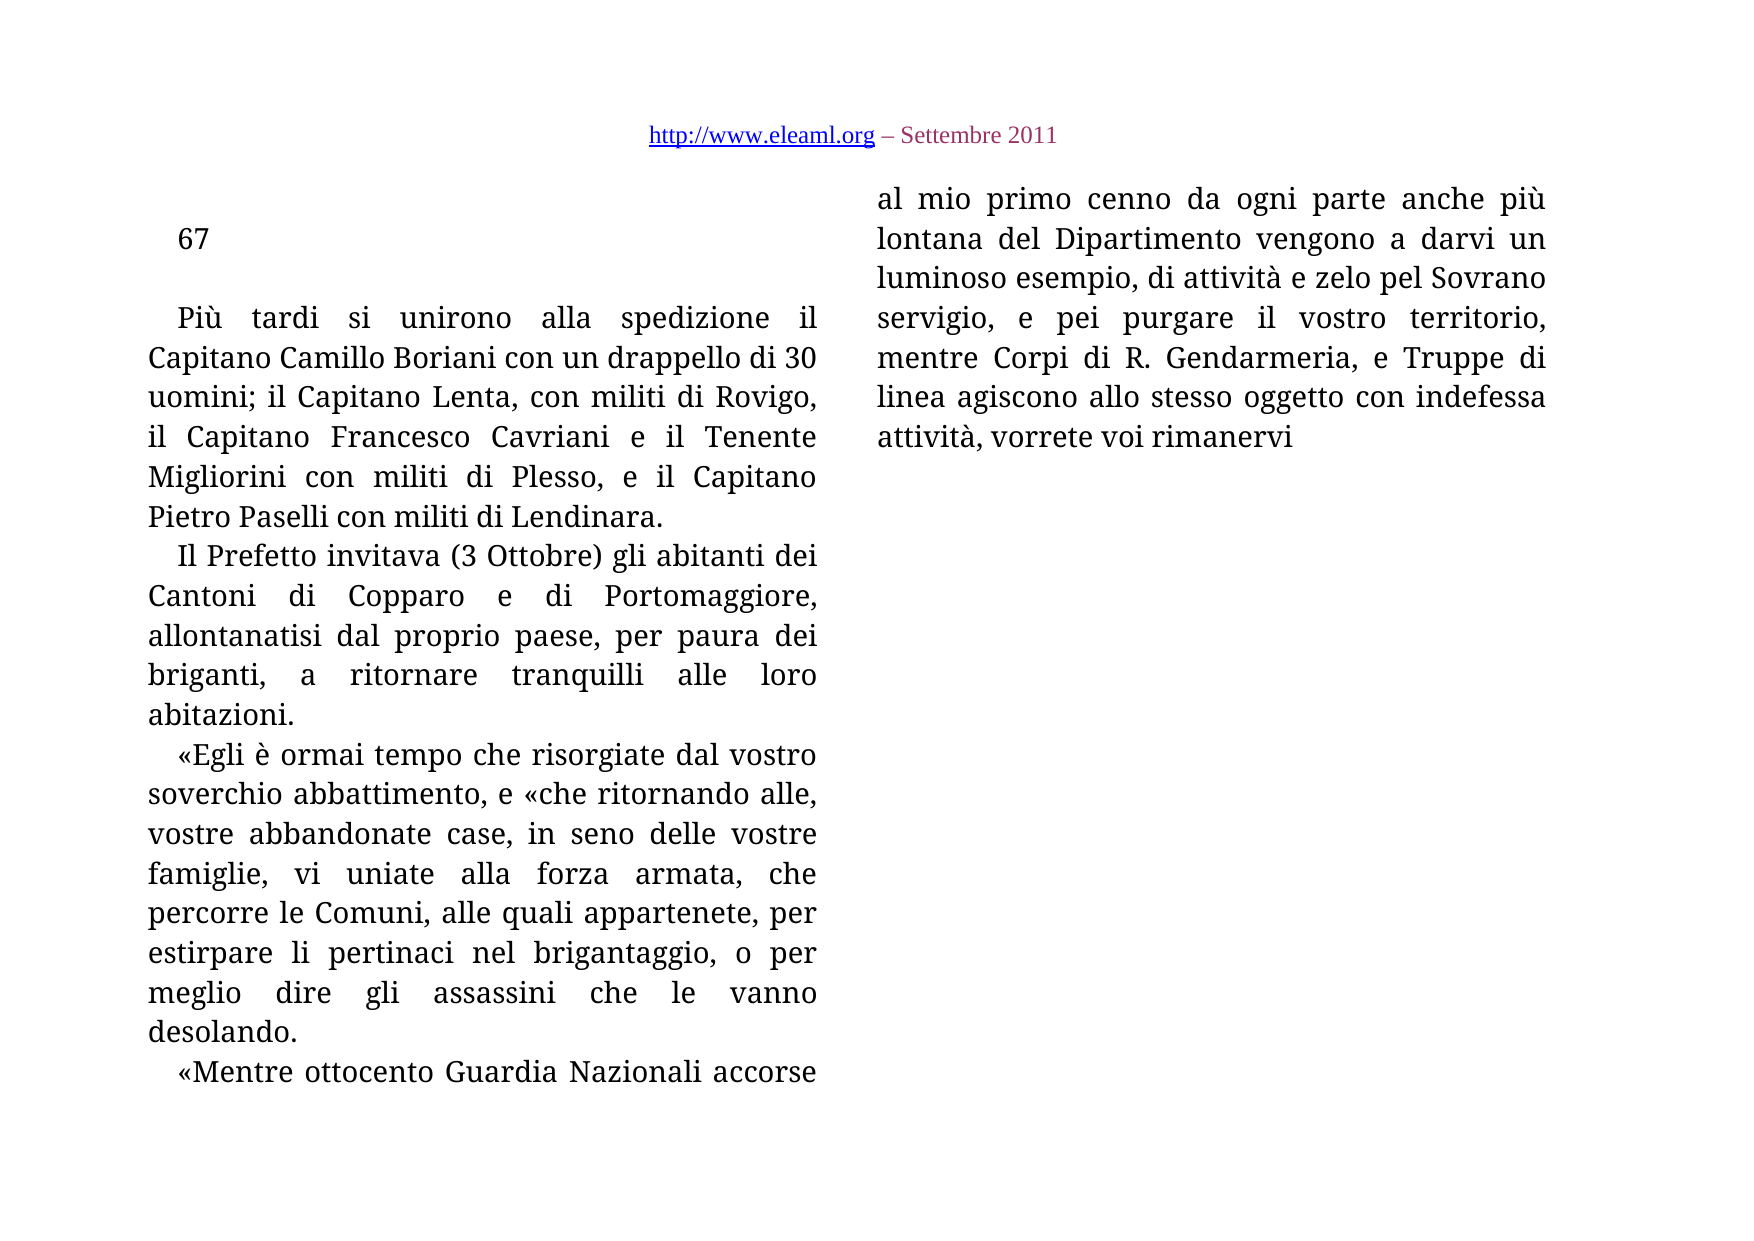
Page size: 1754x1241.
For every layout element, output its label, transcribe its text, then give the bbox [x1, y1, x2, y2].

text «Mentre ottocento Guardia Nazionali accorse [148, 1051, 818, 1091]
text al mio primo cenno da ogni parte anche più lontana del Dipartimento vengono a darvi un luminoso esempio, di attività e zelo pel Sovrano servigio, e pei purgare il vostro territorio, mentre Corpi di R. Gendarmeria, e Truppe di linea agiscono allo stesso oggetto con indefessa attività, vorrete voi rimanervi [877, 178, 1547, 456]
text Il Prefetto invitava (3 Ottobre) gli abitanti dei Cantoni di Copparo e di Portomaggiore, allontanatisi dal proprio paese, per paura dei briganti, a ritornare tranquilli alle loro abitazioni. [148, 536, 818, 734]
text 67 [148, 218, 818, 258]
text «Egli è ormai tempo che risorgiate dal vostro soverchio abbattimento, e «che ritornando alle, vostre abbandonate case, in seno delle vostre famiglie, vi uniate alla forza armata, che percorre le Comuni, alle quali appartenete, per estirpare li pertinaci nel brigantaggio, o per meglio dire gli assassini che le vanno desolando. [148, 734, 818, 1051]
text Più tardi si unirono alla spedizione il Capitano Camillo Boriani con un drappello di 30 uomini; il Capitano Lenta, con militi di Rovigo, il Capitano Francesco Cavriani e il Tenente Migliorini con militi di Plesso, e il Capitano Pietro Paselli con militi di Lendinara. [148, 297, 818, 536]
